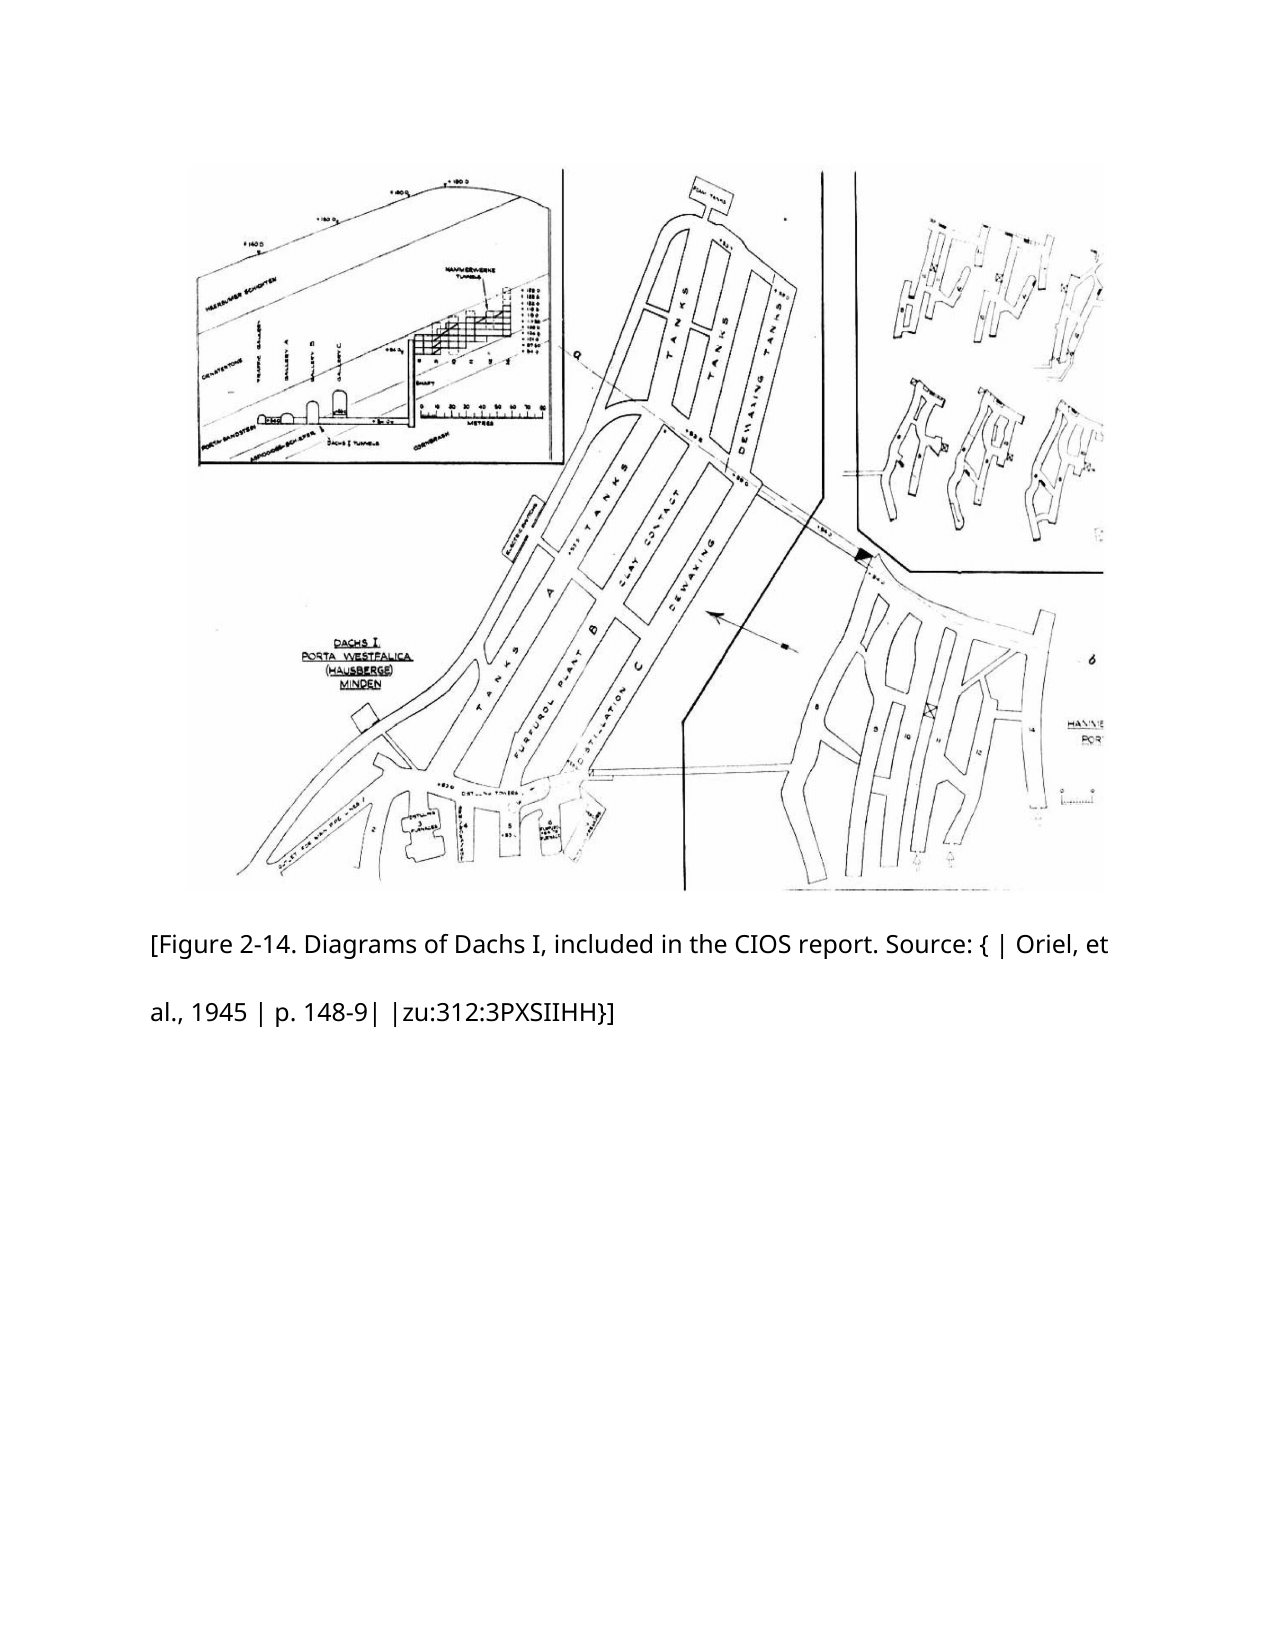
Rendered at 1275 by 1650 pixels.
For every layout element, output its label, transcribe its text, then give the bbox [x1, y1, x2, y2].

text [Figure 2-14. Diagrams of Dachs I, included in the CIOS report. Source: { | Oriel, et al., 1945 | p. 148-9| |zu:312:3PXSIIHH}] [150, 927, 1125, 1029]
picture [150, 150, 1125, 893]
